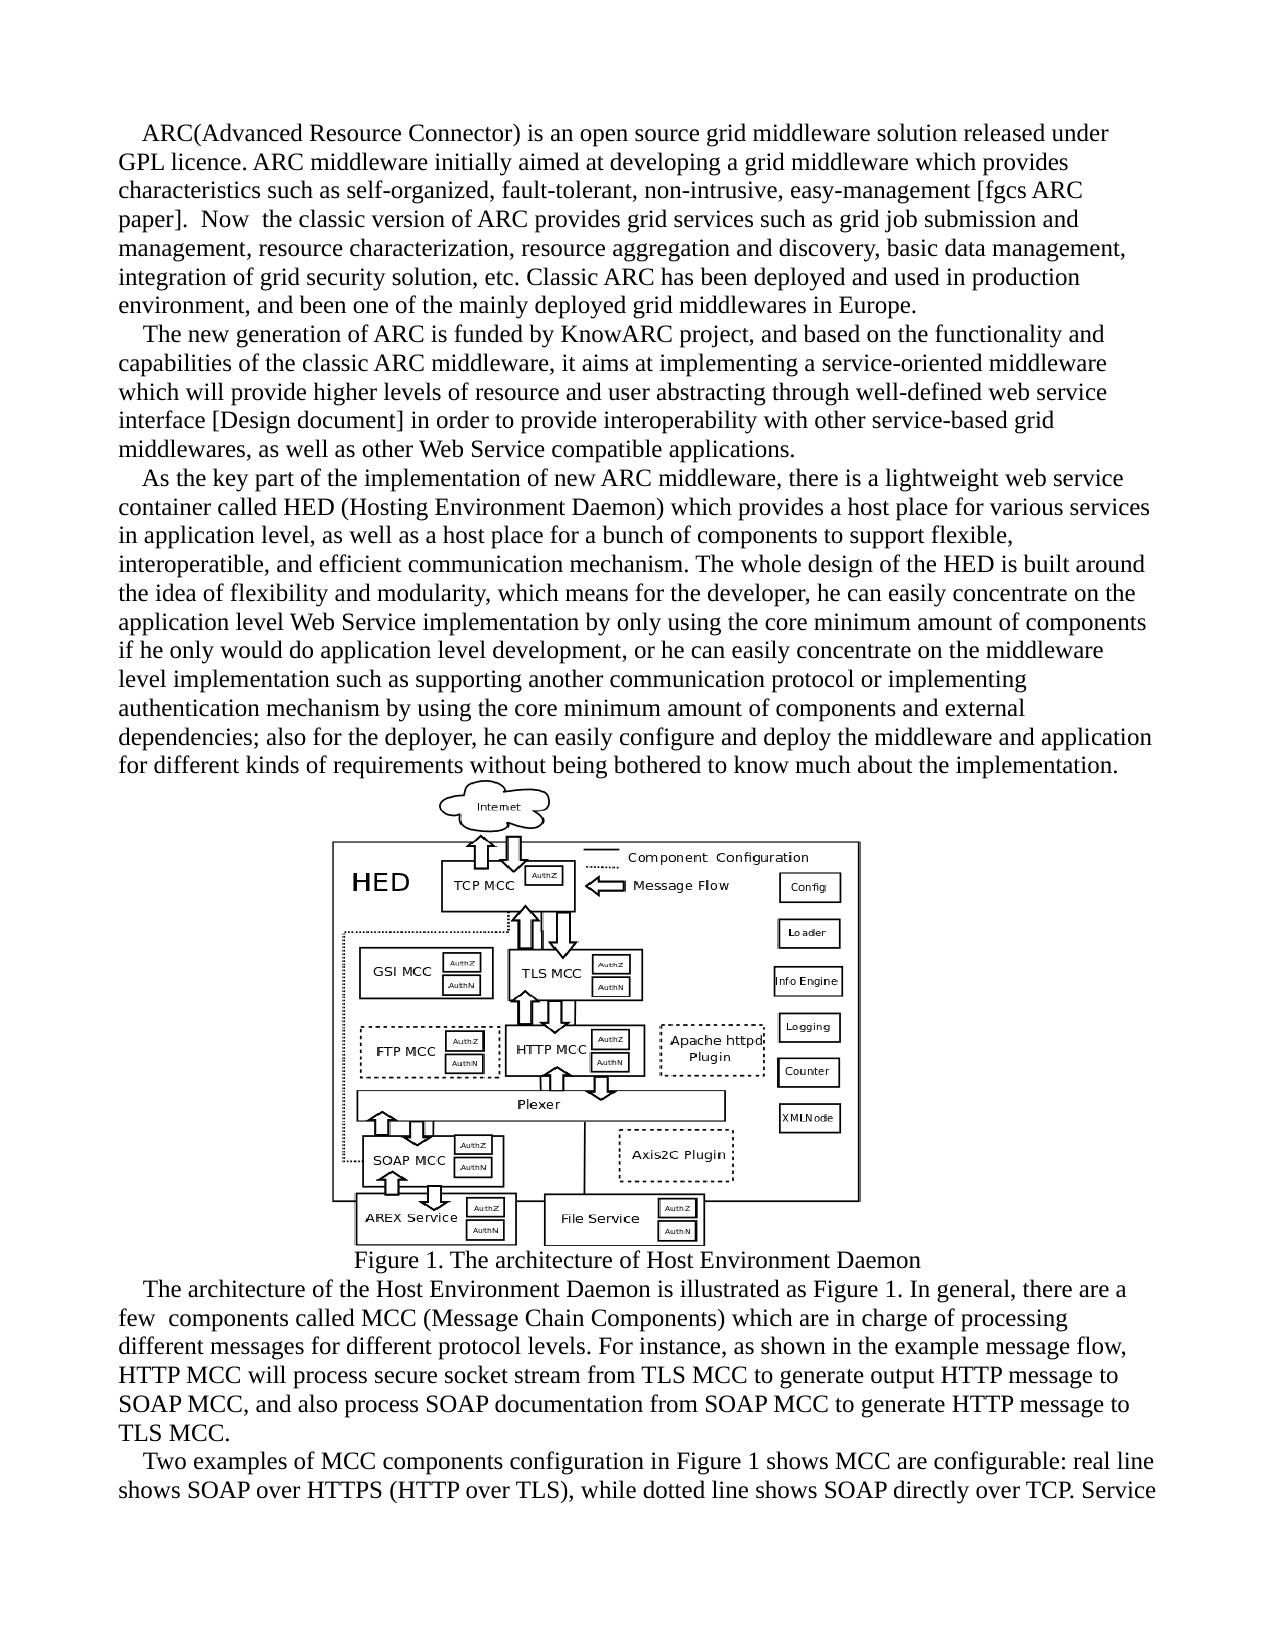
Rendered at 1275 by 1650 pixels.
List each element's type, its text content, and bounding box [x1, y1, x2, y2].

text As the key part of the implementation of new ARC middleware, there is a lightweight web service container called HED (Hosting Environment Daemon) which provides a host place for various services in application level, as well as a host place for a bunch of components to support flexible, interoperatible, and efficient communication mechanism. The whole design of the HED is built around the idea of flexibility and modularity, which means for the developer, he can easily concentrate on the application level Web Service implementation by only using the core minimum amount of components if he only would do application level development, or he can easily concentrate on the middleware level implementation such as supporting another communication protocol or implementing authentication mechanism by using the core minimum amount of components and external dependencies; also for the deployer, he can easily configure and deploy the middleware and application for different kinds of requirements without being bothered to know much about the implementation. [118, 463, 1157, 779]
text ARC(Advanced Resource Connector) is an open source grid middleware solution released under GPL licence. ARC middleware initially aimed at developing a grid middleware which provides characteristics such as self-organized, fault-tolerant, non-intrusive, easy-management [fgcs ARC paper]. Now the classic version of ARC provides grid services such as grid job submission and management, resource characterization, resource aggregation and discovery, basic data management, integration of grid security solution, etc. Classic ARC has been deployed and used in production environment, and been one of the mainly deployed grid middlewares in Europe. [118, 118, 1157, 319]
text Two examples of MCC components configuration in Figure 1 shows MCC are configurable: real line shows SOAP over HTTPS (HTTP over TLS), while dotted line shows SOAP directly over TCP. Service [118, 1446, 1157, 1504]
text The new generation of ARC is funded by KnowARC project, and based on the functionality and capabilities of the classic ARC middleware, it aims at implementing a service-oriented middleware which will provide higher levels of resource and user abstracting through well-defined web service interface [Design document] in order to provide interoperability with other service-based grid middlewares, as well as other Web Service compatible applications. [118, 319, 1157, 463]
text The architecture of the Host Environment Daemon is illustrated as Figure 1. In general, there are a few components called MCC (Message Chain Components) which are in charge of processing different messages for different protocol levels. For instance, as shown in the example message flow, HTTP MCC will process secure socket stream from TLS MCC to generate output HTTP message to SOAP MCC, and also process SOAP documentation from SOAP MCC to generate HTTP message to TLS MCC. [118, 1274, 1157, 1446]
text Figure 1. The architecture of Host Environment Daemon [118, 1246, 1157, 1274]
picture [332, 779, 943, 1246]
